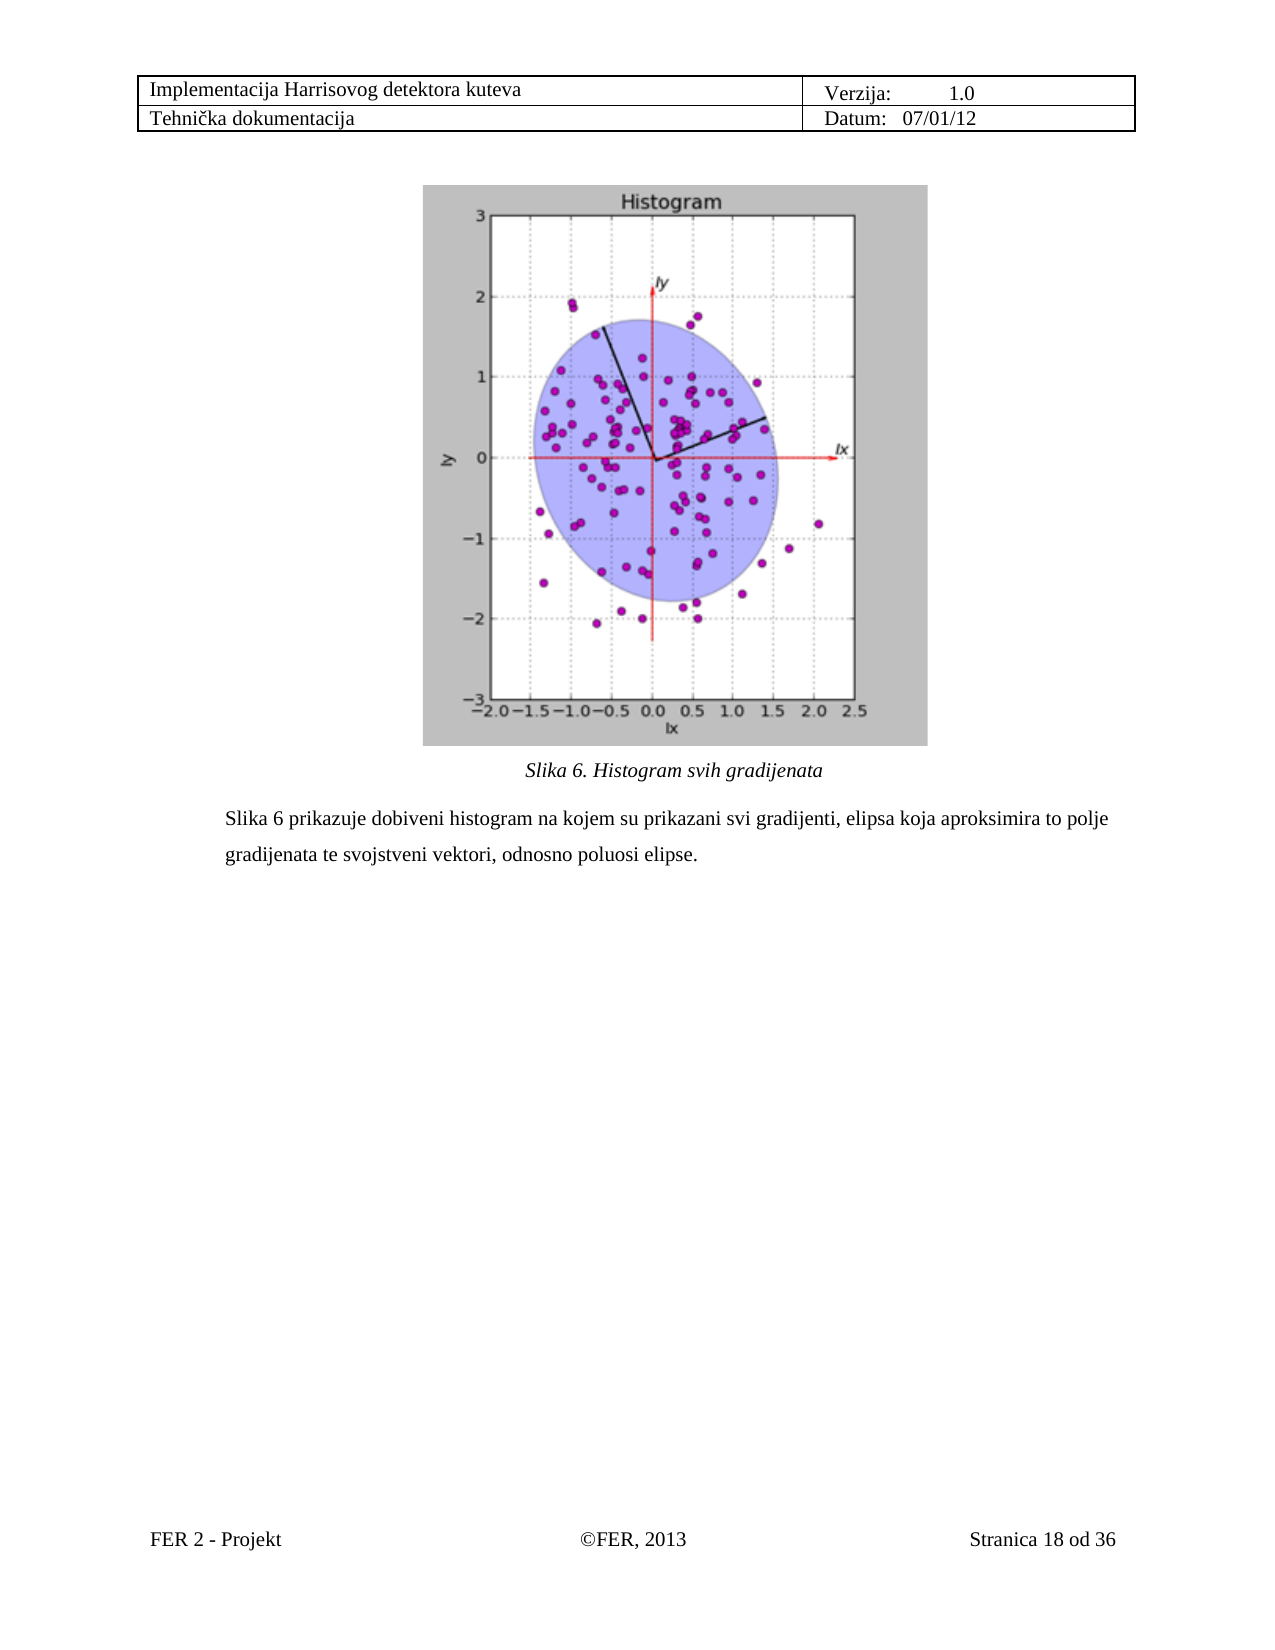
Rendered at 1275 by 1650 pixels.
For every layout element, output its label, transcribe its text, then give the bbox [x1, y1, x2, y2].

picture [422, 185, 928, 746]
text Slika 6. Histogram svih gradijenata [423, 746, 927, 782]
text Slika 6 prikazuje dobiveni histogram na kojem su prikazani svi gradijenti, elipsa koja aproksimira to polje gradijenata te svojstveni vektori, odnosno poluosi elipse. [225, 806, 1125, 902]
